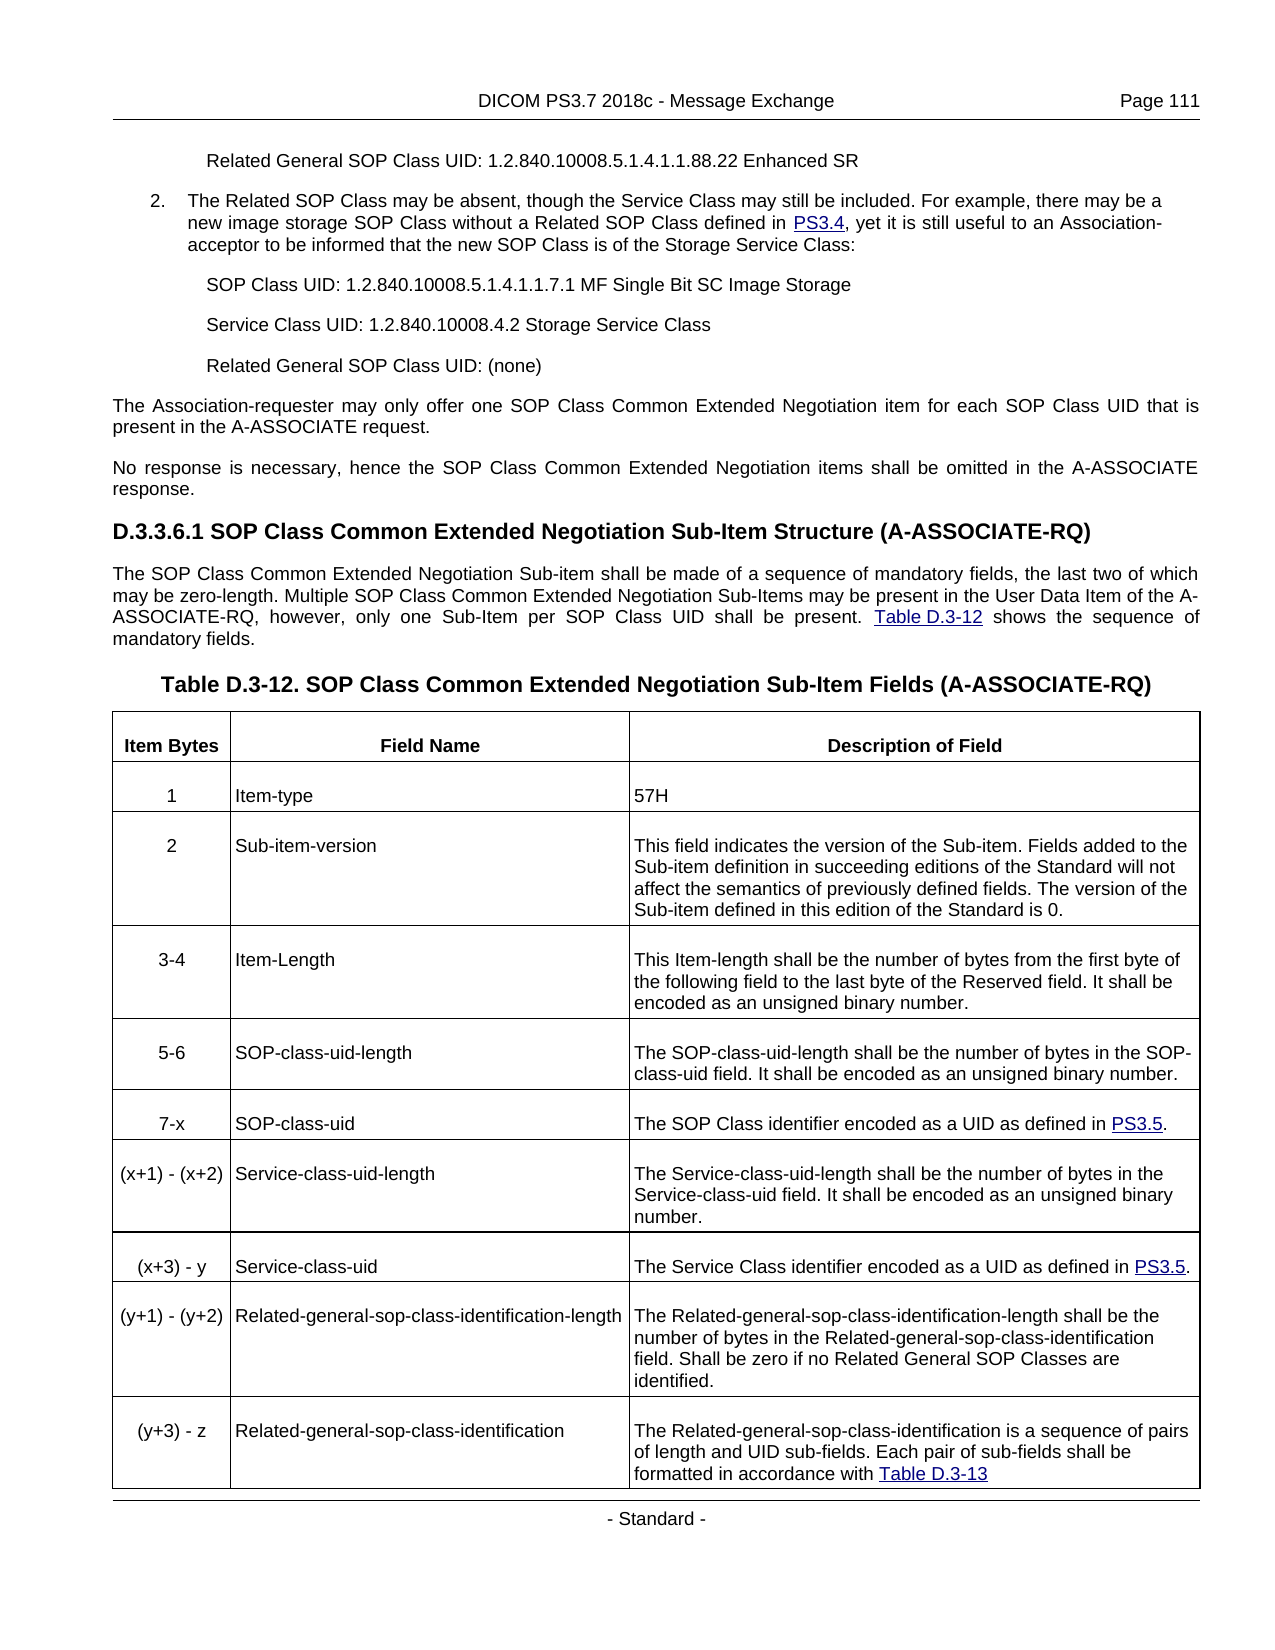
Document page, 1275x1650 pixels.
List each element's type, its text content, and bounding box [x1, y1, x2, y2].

table_cell 3-4 [113, 926, 230, 1018]
table_cell Service-class-uid-length [231, 1140, 629, 1231]
table_cell The Related-general-sop-class-identification is a sequence of pairs of length and UID sub-fields. Each pair of sub-fields shall be formatted in accordance with Table D.3-13 [630, 1397, 1199, 1488]
list The Related SOP Class may be absent, though the Service Class may still be included. For example, there may be a new image storage SOP Class without a Related SOP Class defined in PS3.4, yet it is still useful to an Association-acceptor to be informed that the new SOP Class is of the Storage Service Class: [150, 190, 1162, 255]
table_header Item Bytes [113, 712, 230, 761]
text No response is necessary, hence the SOP Class Common Extended Negotiation items shall be omitted in the A-ASSOCIATE response. [112, 457, 1200, 500]
table_cell 57H [630, 762, 1199, 811]
table_cell 7-x [113, 1090, 230, 1139]
text The Association-requester may only offer one SOP Class Common Extended Negotiation item for each SOP Class UID that is present in the A-ASSOCIATE request. [112, 395, 1200, 438]
table_cell The SOP Class identifier encoded as a UID as defined in PS3.5. [630, 1090, 1199, 1139]
text Service Class UID: 1.2.840.10008.4.2 Storage Service Class [206, 314, 1162, 336]
table_cell The SOP-class-uid-length shall be the number of bytes in the SOP-class-uid field. It shall be encoded as an unsigned binary number. [630, 1019, 1199, 1089]
table_cell SOP-class-uid [231, 1090, 629, 1139]
table_cell Service-class-uid [231, 1233, 629, 1281]
table_cell Sub-item-version [231, 812, 629, 925]
table_cell The Service-class-uid-length shall be the number of bytes in the Service-class-uid field. It shall be encoded as an unsigned binary number. [630, 1140, 1199, 1231]
table_cell Item-type [231, 762, 629, 811]
table_cell The Related-general-sop-class-identification-length shall be the number of bytes in the Related-general-sop-class-identification field. Shall be zero if no Related General SOP Classes are identified. [630, 1282, 1199, 1396]
table_cell (y+1) - (y+2) [113, 1282, 230, 1396]
table_cell (x+1) - (x+2) [113, 1140, 230, 1231]
text The SOP Class Common Extended Negotiation Sub-item shall be made of a sequence of mandatory fields, the last two of which may be zero-length. Multiple SOP Class Common Extended Negotiation Sub-Items may be present in the User Data Item of the A-ASSOCIATE-RQ, however, only one Sub-Item per SOP Class UID shall be present. Table D.3-12 shows the sequence of mandatory fields. [112, 563, 1200, 649]
table_cell Related-general-sop-class-identification-length [231, 1282, 629, 1396]
table_header Field Name [231, 712, 629, 761]
table_cell 5-6 [113, 1019, 230, 1089]
text D.3.3.6.1 SOP Class Common Extended Negotiation Sub-Item Structure (A-ASSOCIATE-RQ) [112, 518, 1200, 544]
table_cell The Service Class identifier encoded as a UID as defined in PS3.5. [630, 1233, 1199, 1281]
table_cell (x+3) - y [113, 1233, 230, 1281]
table_cell Item-Length [231, 926, 629, 1018]
table_cell (y+3) - z [113, 1397, 230, 1488]
table_cell Related-general-sop-class-identification [231, 1397, 629, 1488]
text Related General SOP Class UID: (none) [206, 354, 1162, 376]
text Related General SOP Class UID: 1.2.840.10008.5.1.4.1.1.88.22 Enhanced SR [206, 150, 1162, 172]
text Table D.3-12. SOP Class Common Extended Negotiation Sub-Item Fields (A-ASSOCIATE-RQ) [112, 672, 1200, 698]
table_cell This Item-length shall be the number of bytes from the first byte of the following field to the last byte of the Reserved field. It shall be encoded as an unsigned binary number. [630, 926, 1199, 1018]
text SOP Class UID: 1.2.840.10008.5.1.4.1.1.7.1 MF Single Bit SC Image Storage [206, 274, 1162, 295]
table_cell SOP-class-uid-length [231, 1019, 629, 1089]
table_cell 2 [113, 812, 230, 925]
table_cell 1 [113, 762, 230, 811]
table_cell This field indicates the version of the Sub-item. Fields added to the Sub-item definition in succeeding editions of the Standard will not affect the semantics of previously defined fields. The version of the Sub-item defined in this edition of the Standard is 0. [630, 812, 1199, 925]
table_header Description of Field [630, 712, 1199, 761]
